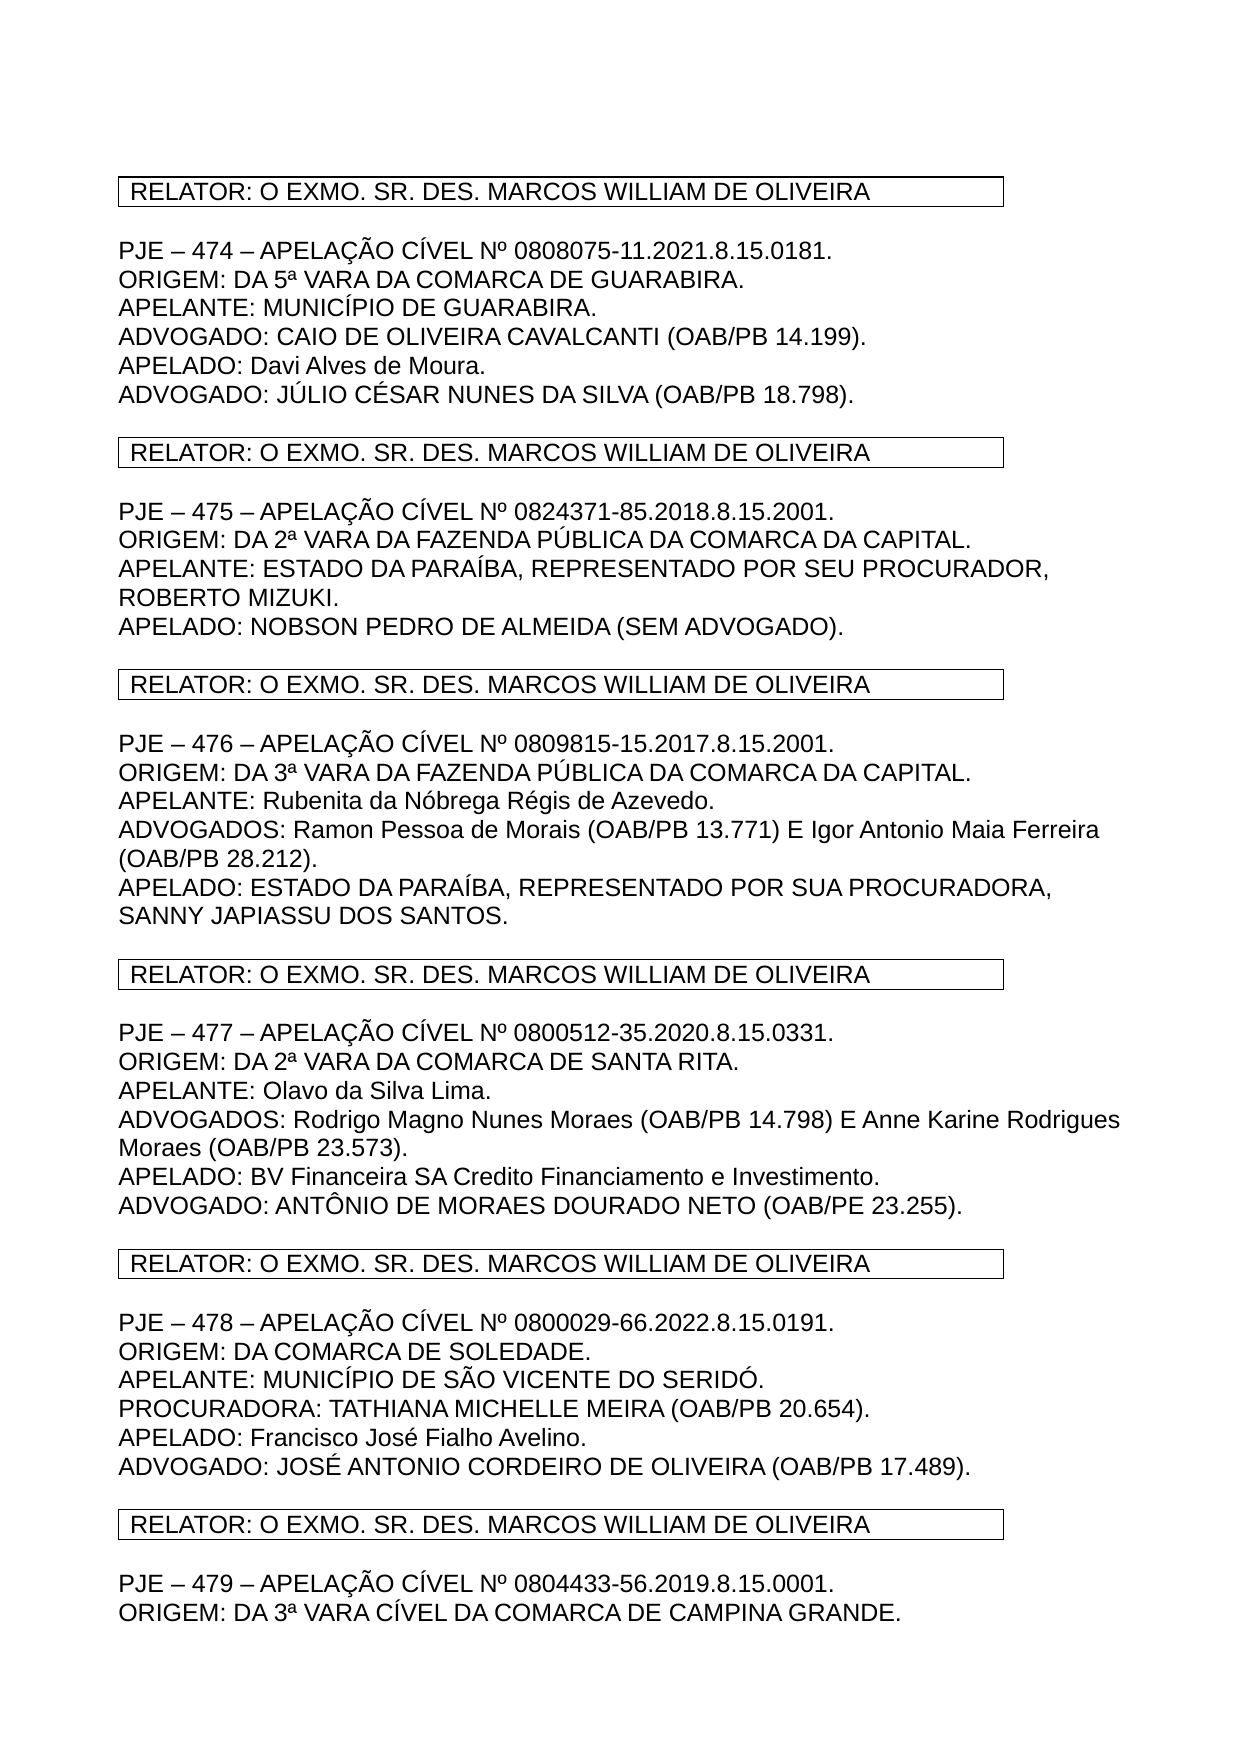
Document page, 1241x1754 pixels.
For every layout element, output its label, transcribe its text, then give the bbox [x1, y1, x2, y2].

text APELADO: Francisco José Fialho Avelino. [118, 1423, 1122, 1452]
text ORIGEM: DA 3ª VARA DA FAZENDA PÚBLICA DA COMARCA DA CAPITAL. [118, 758, 1122, 786]
text APELANTE: MUNICÍPIO DE SÃO VICENTE DO SERIDÓ. [118, 1366, 1122, 1394]
text ADVOGADO: JÚLIO CÉSAR NUNES DA SILVA (OAB/PB 18.798). [118, 380, 1122, 408]
table_header RELATOR: O EXMO. SR. DES. MARCOS WILLIAM DE OLIVEIRA [119, 178, 1003, 206]
text ADVOGADOS: Rodrigo Magno Nunes Moraes (OAB/PB 14.798) E Anne Karine Rodrigues Moraes (OAB/PB 23.573). [118, 1105, 1122, 1162]
text PJE – 478 – APELAÇÃO CÍVEL Nº 0800029-66.2022.8.15.0191. [118, 1308, 1122, 1337]
text APELADO: ESTADO DA PARAÍBA, REPRESENTADO POR SUA PROCURADORA, SANNY JAPIASSU DOS SANTOS. [118, 873, 1122, 930]
table_header RELATOR: O EXMO. SR. DES. MARCOS WILLIAM DE OLIVEIRA [119, 1510, 1003, 1539]
text ORIGEM: DA 2ª VARA DA FAZENDA PÚBLICA DA COMARCA DA CAPITAL. [118, 526, 1122, 554]
table_header RELATOR: O EXMO. SR. DES. MARCOS WILLIAM DE OLIVEIRA [119, 670, 1003, 699]
text PJE – 474 – APELAÇÃO CÍVEL Nº 0808075-11.2021.8.15.0181. [118, 236, 1122, 265]
text APELANTE: Rubenita da Nóbrega Régis de Azevedo. [118, 786, 1122, 815]
text APELADO: BV Financeira SA Credito Financiamento e Investimento. [118, 1162, 1122, 1191]
text APELANTE: ESTADO DA PARAÍBA, REPRESENTADO POR SEU PROCURADOR, ROBERTO MIZUKI. [118, 554, 1122, 612]
text APELANTE: Olavo da Silva Lima. [118, 1076, 1122, 1105]
text ORIGEM: DA 5ª VARA DA COMARCA DE GUARABIRA. [118, 265, 1122, 293]
text PJE – 476 – APELAÇÃO CÍVEL Nº 0809815-15.2017.8.15.2001. [118, 729, 1122, 758]
text ADVOGADOS: Ramon Pessoa de Morais (OAB/PB 13.771) E Igor Antonio Maia Ferreira (OAB/PB 28.212). [118, 815, 1122, 873]
text APELANTE: MUNICÍPIO DE GUARABIRA. [118, 293, 1122, 322]
text PROCURADORA: TATHIANA MICHELLE MEIRA (OAB/PB 20.654). [118, 1394, 1122, 1423]
text ORIGEM: DA 2ª VARA DA COMARCA DE SANTA RITA. [118, 1047, 1122, 1076]
table_header RELATOR: O EXMO. SR. DES. MARCOS WILLIAM DE OLIVEIRA [119, 438, 1003, 467]
text APELADO: Davi Alves de Moura. [118, 351, 1122, 380]
text ORIGEM: DA COMARCA DE SOLEDADE. [118, 1337, 1122, 1366]
text APELADO: NOBSON PEDRO DE ALMEIDA (SEM ADVOGADO). [118, 612, 1122, 641]
text ADVOGADO: CAIO DE OLIVEIRA CAVALCANTI (OAB/PB 14.199). [118, 322, 1122, 351]
text ORIGEM: DA 3ª VARA CÍVEL DA COMARCA DE CAMPINA GRANDE. [118, 1598, 1122, 1626]
text PJE – 477 – APELAÇÃO CÍVEL Nº 0800512-35.2020.8.15.0331. [118, 1018, 1122, 1047]
text PJE – 475 – APELAÇÃO CÍVEL Nº 0824371-85.2018.8.15.2001. [118, 497, 1122, 526]
text ADVOGADO: ANTÔNIO DE MORAES DOURADO NETO (OAB/PE 23.255). [118, 1191, 1122, 1220]
text PJE – 479 – APELAÇÃO CÍVEL Nº 0804433-56.2019.8.15.0001. [118, 1569, 1122, 1598]
table_header RELATOR: O EXMO. SR. DES. MARCOS WILLIAM DE OLIVEIRA [119, 960, 1003, 989]
text ADVOGADO: JOSÉ ANTONIO CORDEIRO DE OLIVEIRA (OAB/PB 17.489). [118, 1452, 1122, 1481]
table_header RELATOR: O EXMO. SR. DES. MARCOS WILLIAM DE OLIVEIRA [119, 1250, 1003, 1278]
